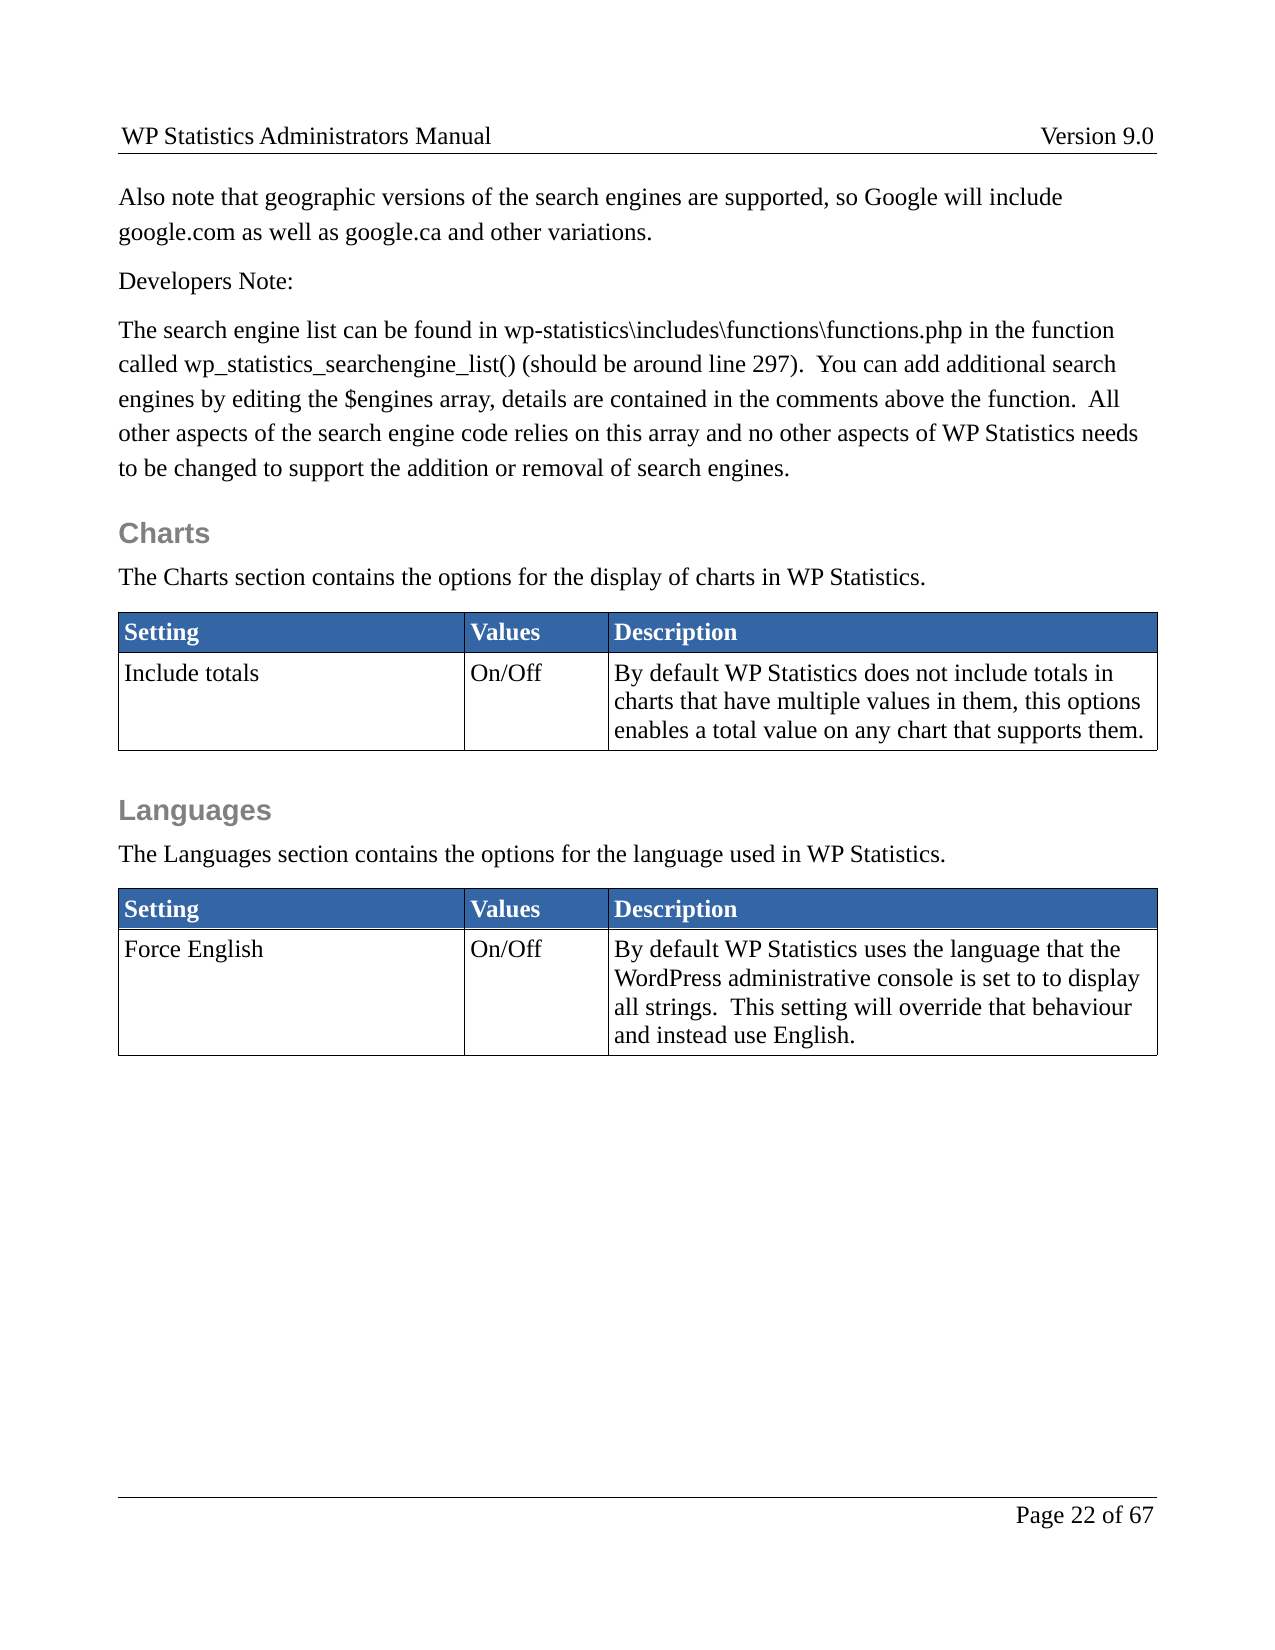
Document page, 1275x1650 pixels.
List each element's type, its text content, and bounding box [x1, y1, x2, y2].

subtitle Charts [118, 516, 1157, 550]
table_cell By default WP Statistics uses the language that the WordPress administrative console is set to to display all strings. This setting will override that behaviour and instead use English. [609, 930, 1157, 1055]
table_cell Include totals [119, 653, 464, 750]
text The Languages section contains the options for the language used in WP Statistics. [118, 839, 1157, 868]
table_header Setting [119, 889, 464, 928]
text The search engine list can be found in wp-statistics\includes\functions\functions.php in the function called wp_statistics_searchengine_list() (should be around line 297). You can add additional search engines by editing the $engines array, details are contained in the comments above the function. All other aspects of the search engine code relies on this array and no other aspects of WP Statistics needs to be changed to support the addition or removal of search engines. [118, 315, 1157, 482]
table_header Description [609, 613, 1157, 652]
text The Charts section contains the options for the display of charts in WP Statistics. [118, 562, 1157, 591]
table_header Description [609, 889, 1157, 928]
subtitle Languages [118, 793, 1157, 827]
text Developers Note: [118, 266, 1157, 294]
table_cell By default WP Statistics does not include totals in charts that have multiple values in them, this options enables a total value on any chart that supports them. [609, 653, 1157, 750]
table_cell Force English [119, 930, 464, 1055]
table_header Setting [119, 613, 464, 652]
table_cell On/Off [465, 930, 608, 1055]
table_header Values [465, 613, 608, 652]
table_cell On/Off [465, 653, 608, 750]
table_header Values [465, 889, 608, 928]
text Also note that geographic versions of the search engines are supported, so Google will include google.com as well as google.ca and other variations. [118, 182, 1157, 246]
